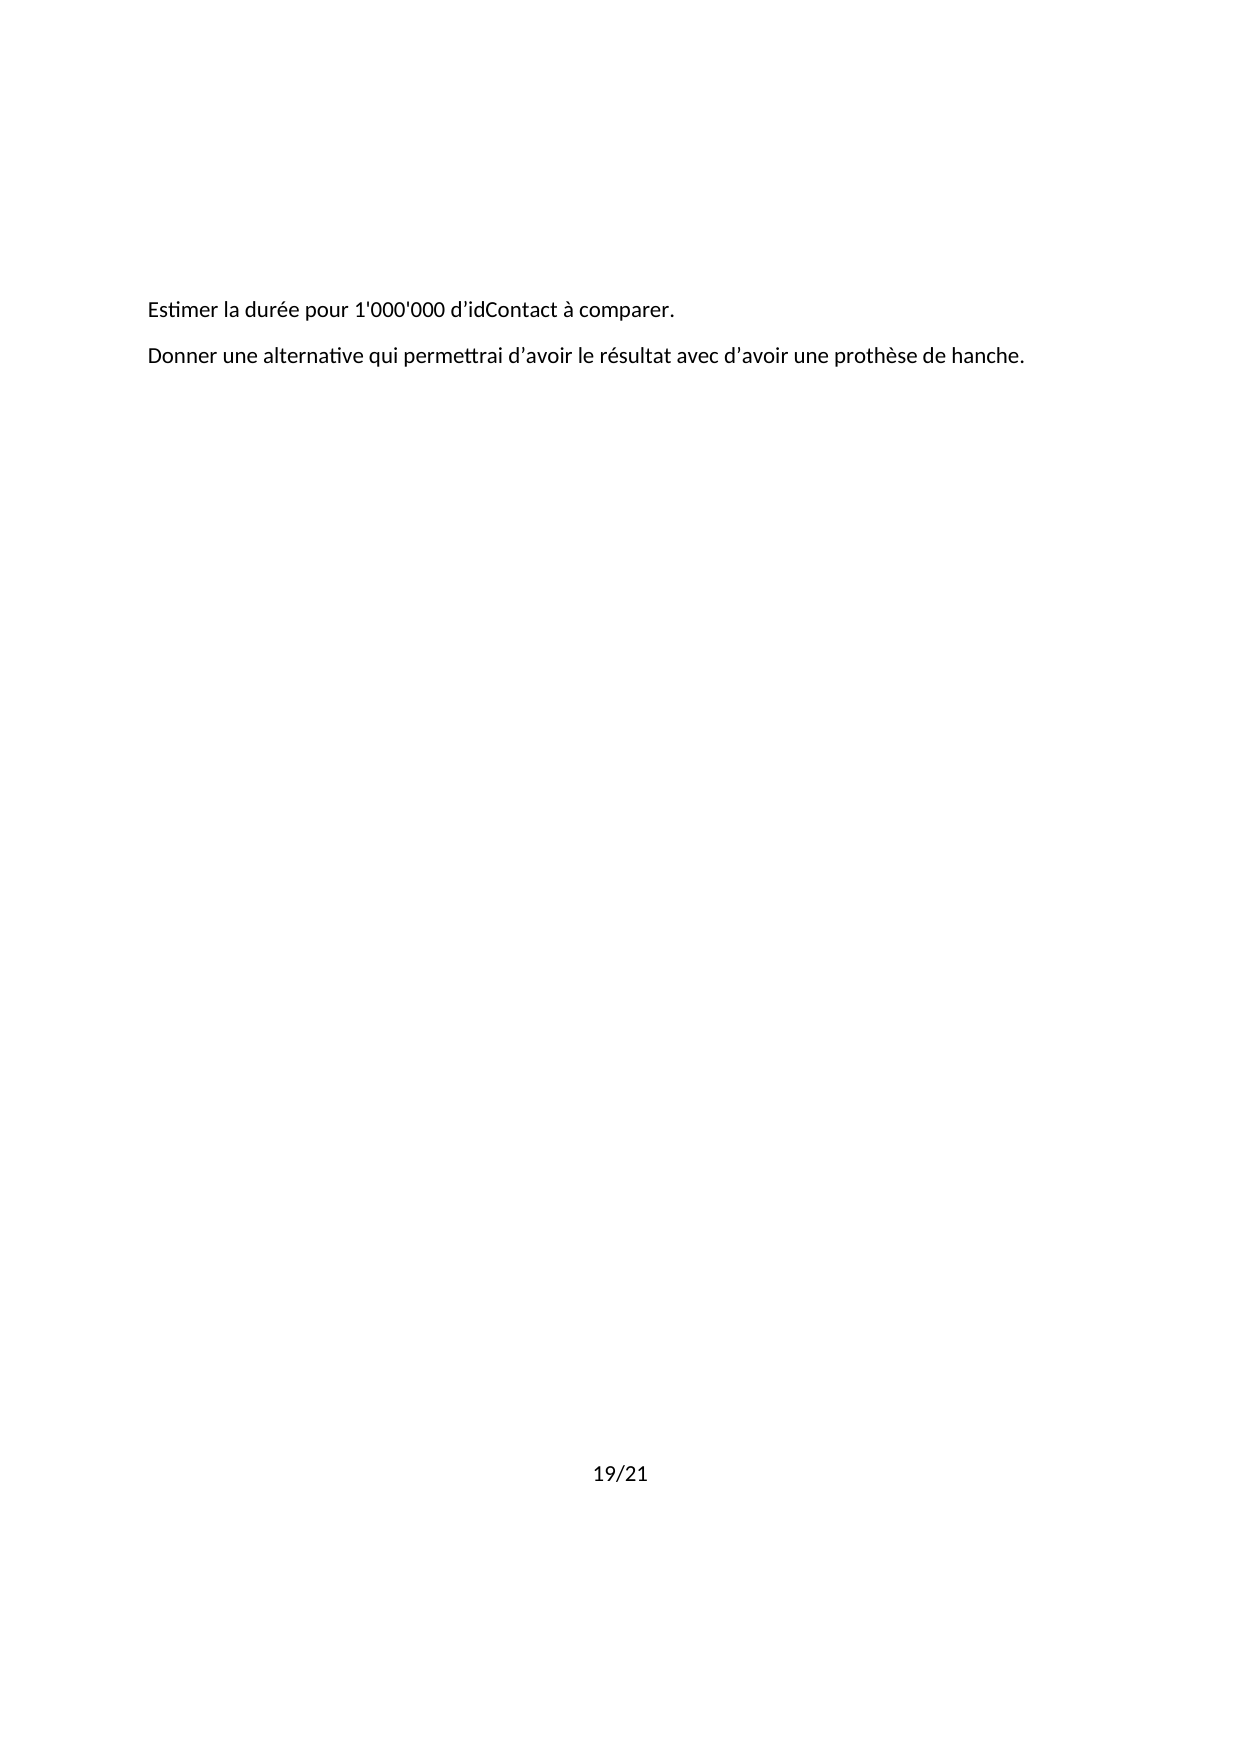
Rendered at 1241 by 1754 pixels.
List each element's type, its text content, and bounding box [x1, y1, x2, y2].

text Donner une alternative qui permettrai d’avoir le résultat avec d’avoir une prothèse de hanche. [148, 341, 1093, 369]
text Estimer la durée pour 1'000'000 d’idContact à comparer. [148, 295, 1093, 323]
